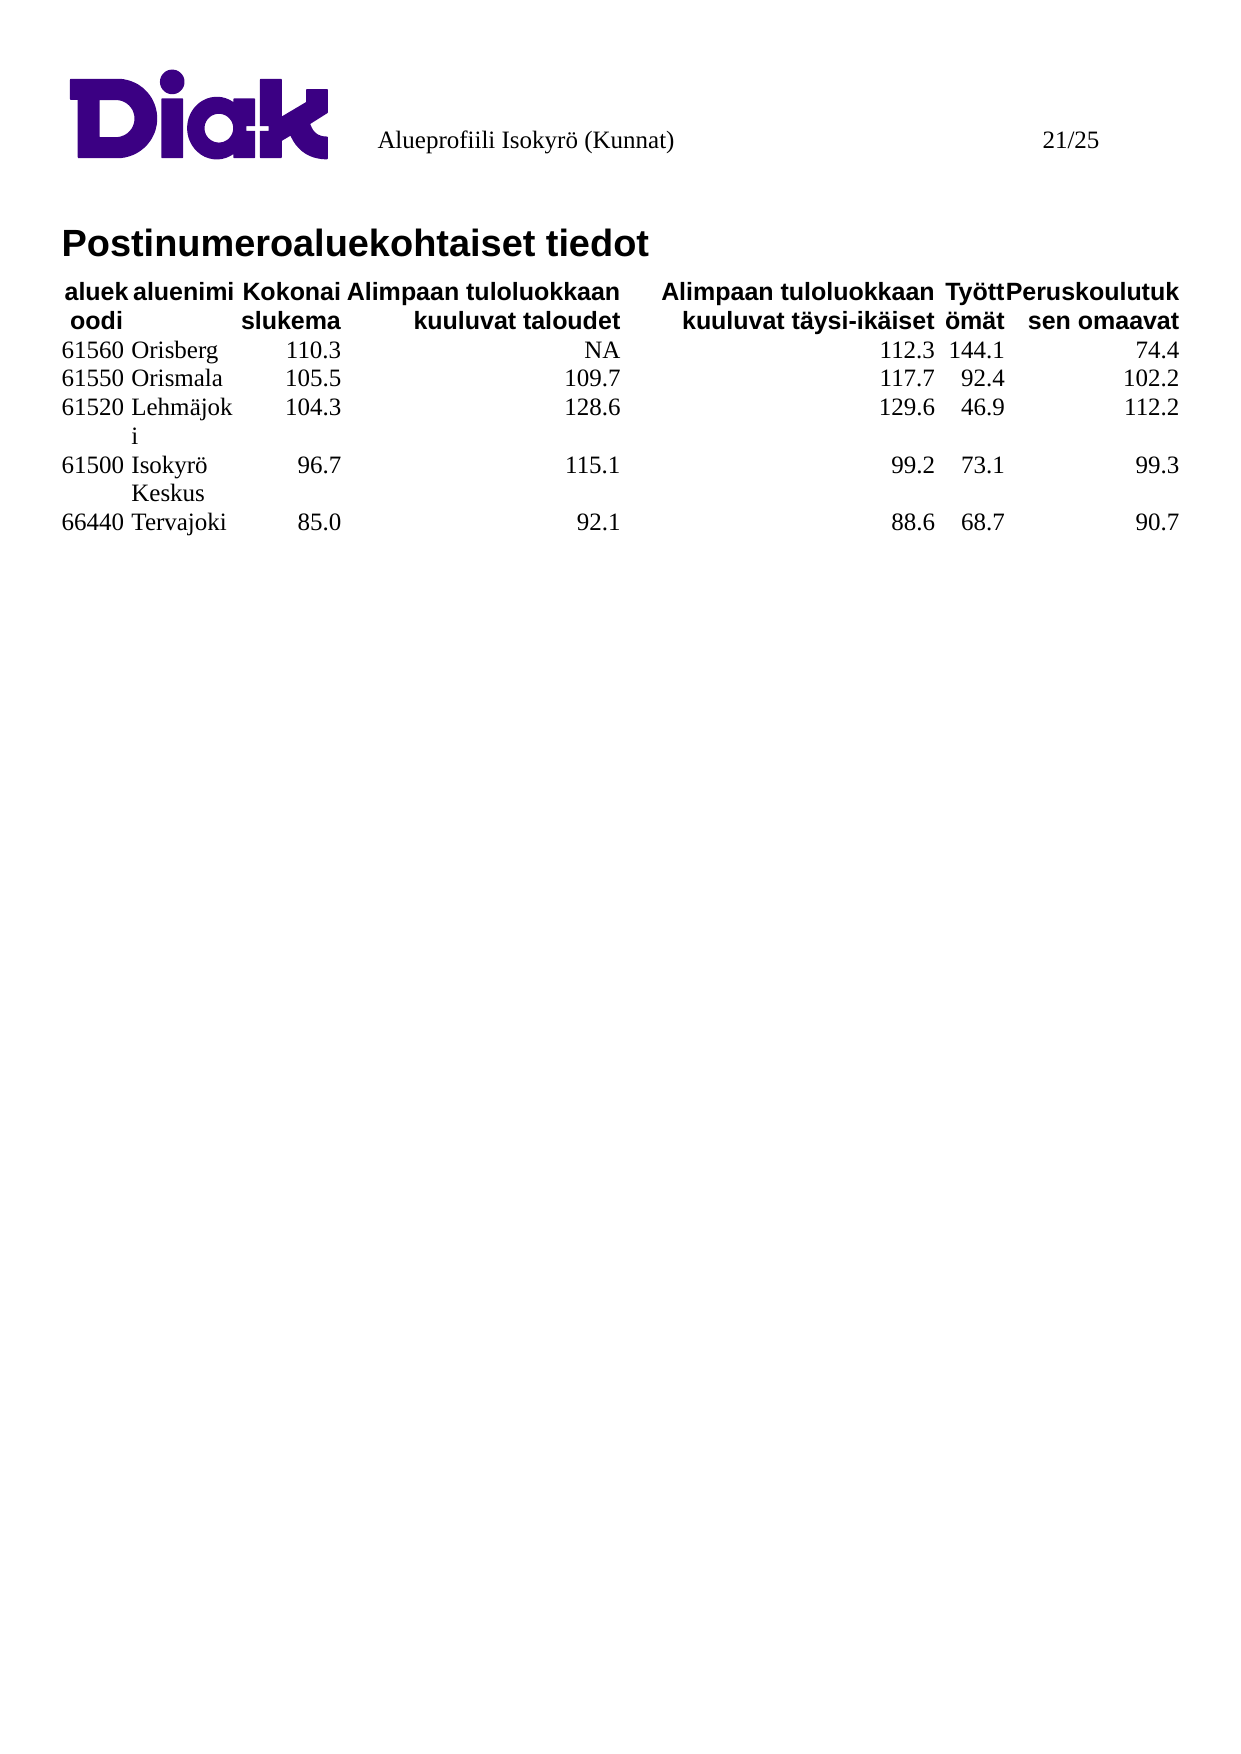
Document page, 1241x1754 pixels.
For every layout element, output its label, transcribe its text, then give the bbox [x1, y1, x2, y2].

table_cell 46.9 [935, 392, 1004, 450]
table_cell 74.4 [1004, 335, 1179, 363]
table_cell 104.3 [236, 392, 341, 450]
table_cell 90.7 [1004, 507, 1179, 536]
table_cell Orisberg [131, 335, 236, 363]
table_cell 117.7 [620, 364, 934, 392]
table_cell 92.4 [935, 364, 1004, 392]
table_cell 144.1 [935, 335, 1004, 363]
table_cell 73.1 [935, 450, 1004, 507]
table_cell Isokyrö Keskus [131, 450, 236, 507]
table_cell 102.2 [1004, 364, 1179, 392]
table_cell Orismala [131, 364, 236, 392]
table_cell NA [341, 335, 620, 363]
table_cell Tervajoki [131, 507, 236, 536]
table_cell 88.6 [620, 507, 934, 536]
table_header aluenimi [131, 277, 236, 335]
table_header aluekoodi [61, 277, 131, 335]
table_cell 115.1 [341, 450, 620, 507]
table_cell Lehmäjoki [131, 392, 236, 450]
table_cell 61520 [61, 392, 131, 450]
table_header Alimpaan tuloluokkaan kuuluvat taloudet [341, 277, 620, 335]
table_cell 68.7 [935, 507, 1004, 536]
table_cell 92.1 [341, 507, 620, 536]
table_cell 112.3 [620, 335, 934, 363]
table_cell 109.7 [341, 364, 620, 392]
table_cell 110.3 [236, 335, 341, 363]
table_cell 105.5 [236, 364, 341, 392]
table_cell 85.0 [236, 507, 341, 536]
table_cell 129.6 [620, 392, 934, 450]
table_cell 61560 [61, 335, 131, 363]
table_header Peruskoulutuksen omaavat [1004, 277, 1179, 335]
table_cell 128.6 [341, 392, 620, 450]
table_header Alimpaan tuloluokkaan kuuluvat täysi-ikäiset [620, 277, 934, 335]
table_cell 96.7 [236, 450, 341, 507]
table_header Kokonaislukema [236, 277, 341, 335]
table_cell 112.2 [1004, 392, 1179, 450]
table_cell 99.3 [1004, 450, 1179, 507]
table_cell 66440 [61, 507, 131, 536]
table_cell 61550 [61, 364, 131, 392]
subtitle Postinumeroaluekohtaiset tiedot [61, 221, 1179, 265]
table_cell 99.2 [620, 450, 934, 507]
table_cell 61500 [61, 450, 131, 507]
table_header Työttömät [935, 277, 1004, 335]
